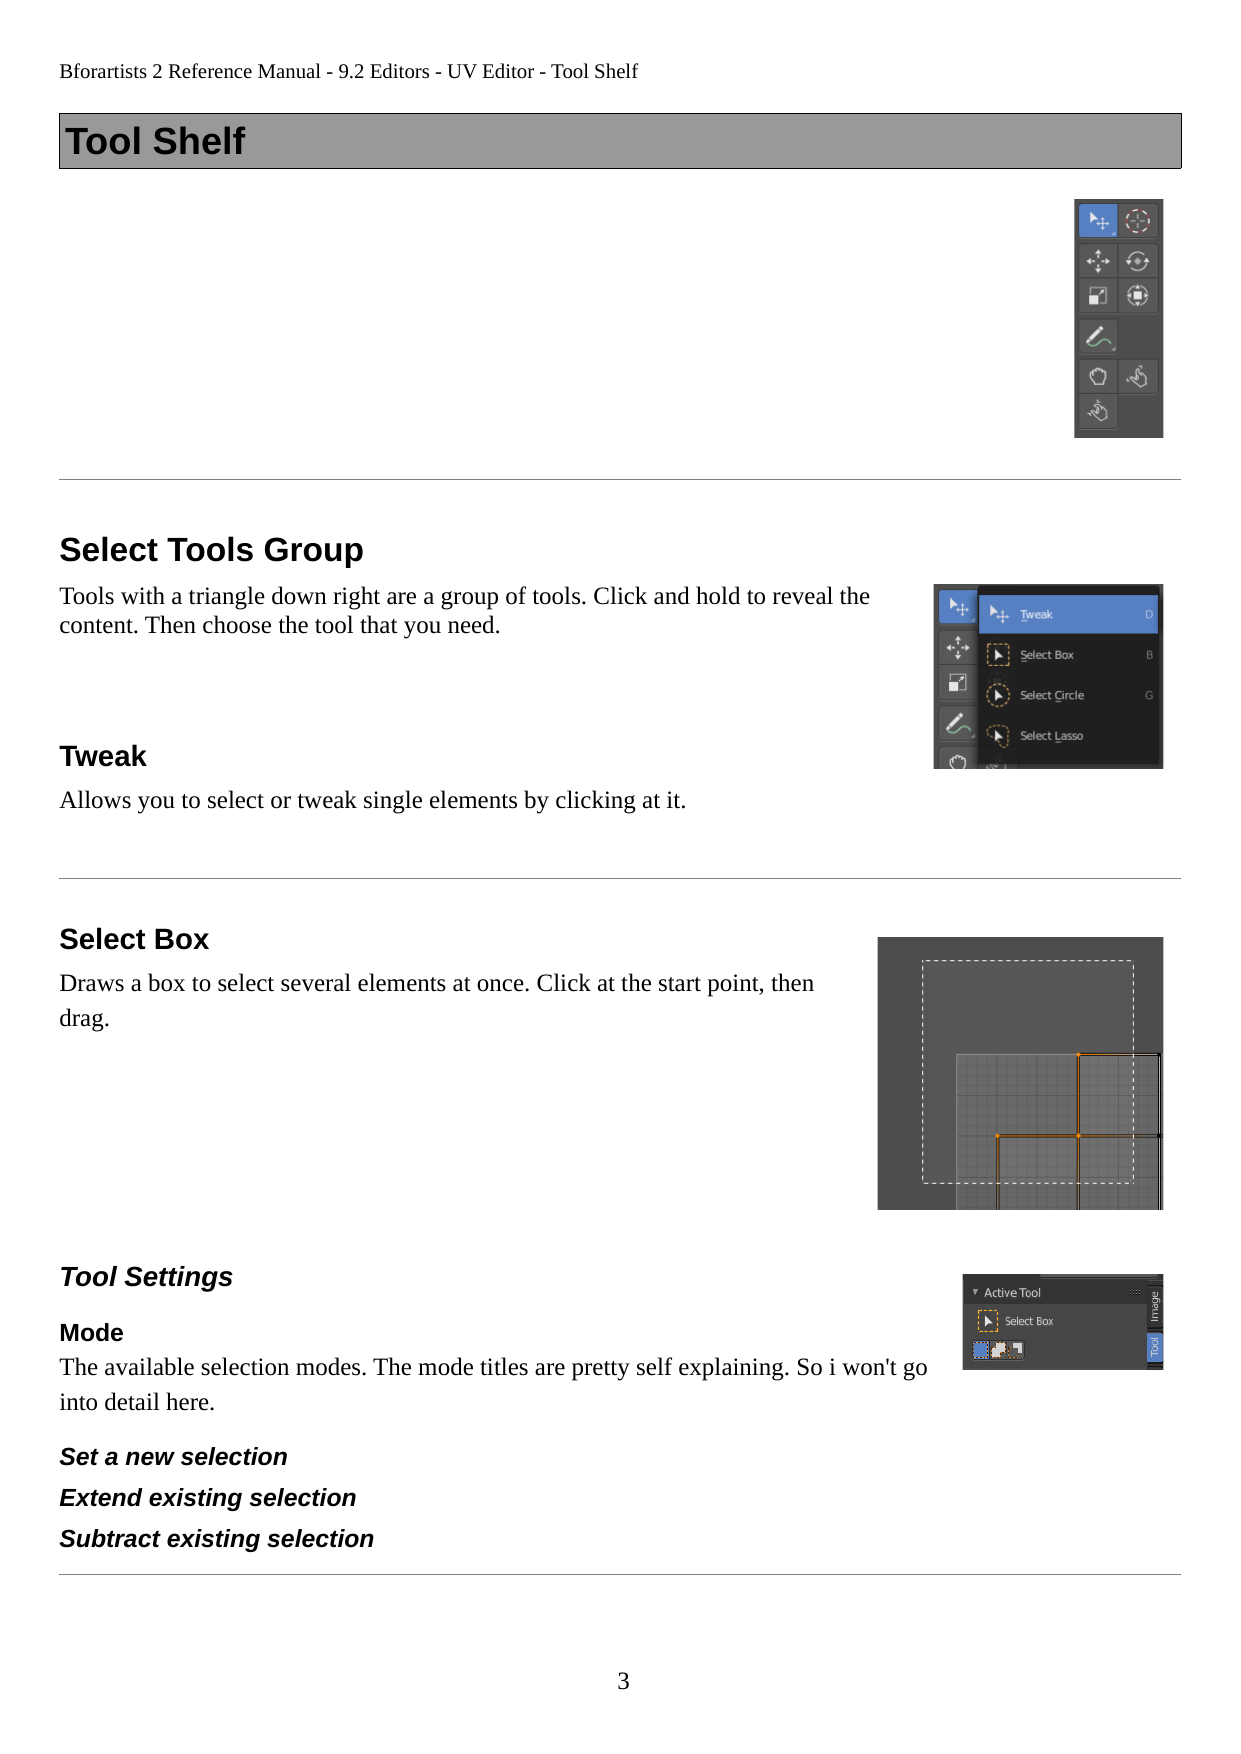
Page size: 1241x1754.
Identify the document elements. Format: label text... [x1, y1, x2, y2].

subtitle Tweak [59, 739, 1181, 773]
subtitle Tool Settings [59, 1261, 1181, 1293]
subtitle Mode [59, 1318, 962, 1346]
subtitle Extend existing selection [59, 1483, 1181, 1512]
subtitle Subtract existing selection [59, 1524, 1181, 1553]
subtitle Set a new selection [59, 1442, 1181, 1471]
text Tools with a triangle down right are a group of tools. Click and hold to reveal the content. Then choose the tool that you need. [59, 581, 1181, 638]
picture [933, 584, 1164, 769]
picture [877, 937, 1164, 1210]
subtitle Select Box [59, 922, 1181, 956]
text Draws a box to select several elements at once. Click at the start point, then drag. [59, 968, 877, 1032]
picture [962, 1274, 1164, 1370]
text The available selection modes. The mode titles are pretty self explaining. So i won't go into detail here. [59, 1352, 1181, 1416]
subtitle [1164, 1318, 1181, 1346]
picture [1074, 199, 1164, 438]
subtitle Select Tools Group [59, 530, 1181, 568]
text Allows you to select or tweak single elements by clicking at it. [59, 786, 1181, 814]
table_header Tool Shelf [60, 114, 1181, 168]
